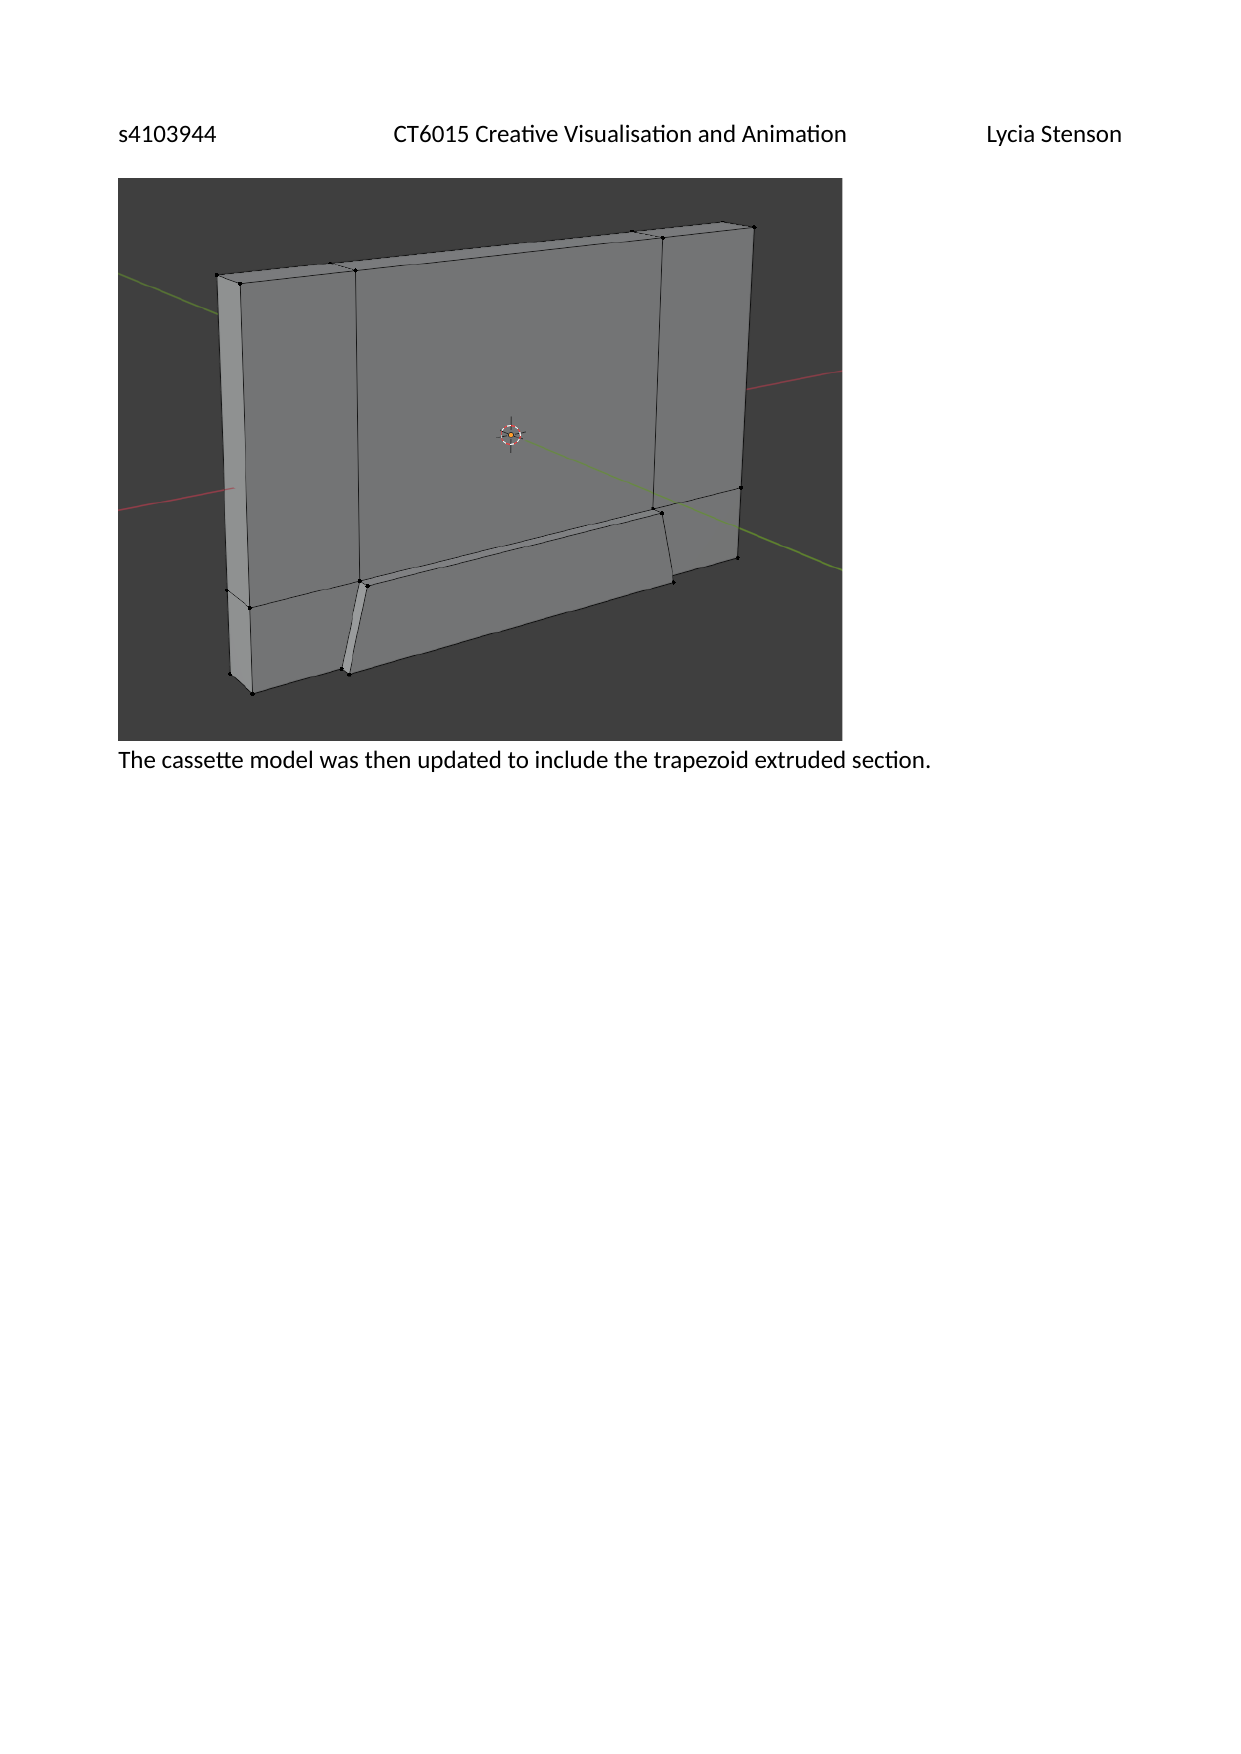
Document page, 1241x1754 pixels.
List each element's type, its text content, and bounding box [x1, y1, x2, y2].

picture [118, 178, 843, 741]
text The cassette model was then updated to include the trapezoid extruded section. [118, 741, 1122, 775]
